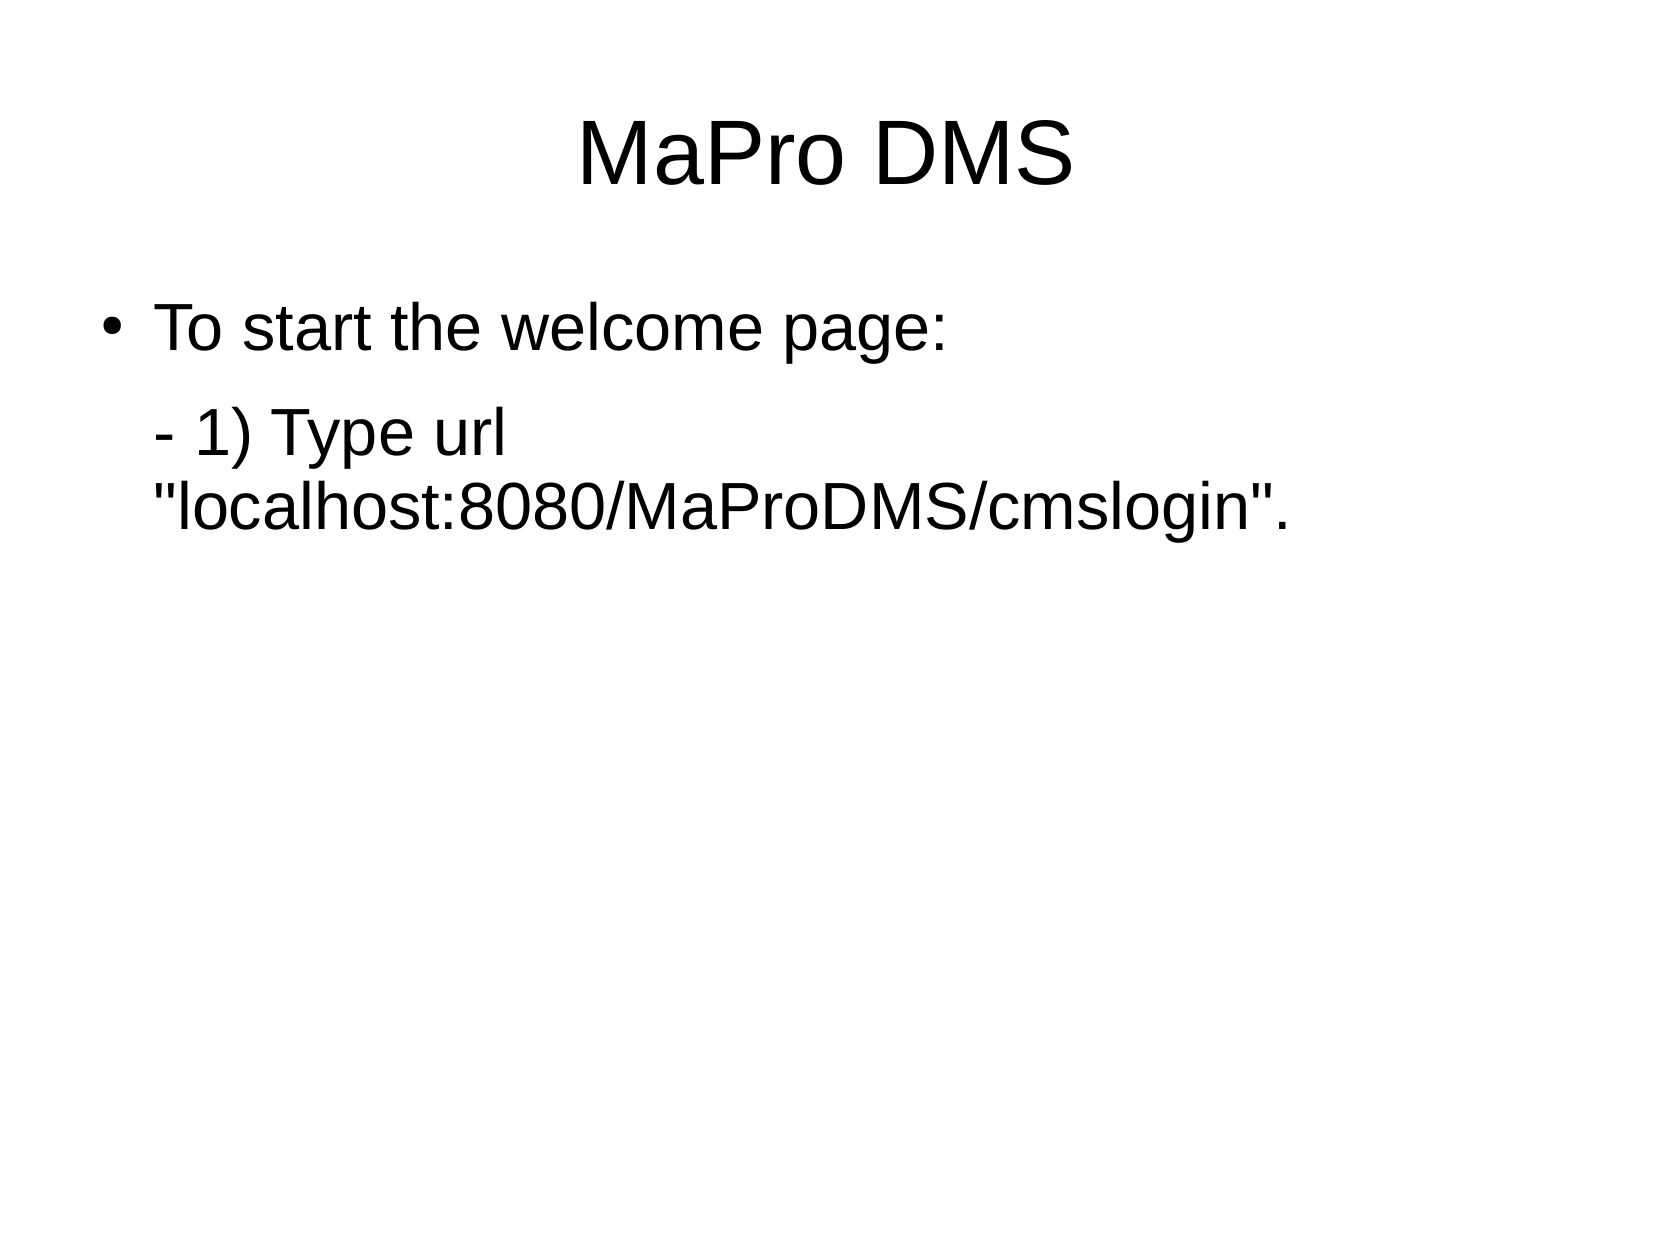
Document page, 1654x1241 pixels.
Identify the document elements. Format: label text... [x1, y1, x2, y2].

title MaPro DMS [82, 49, 1571, 257]
list To start the welcome page: - 1) Type url "localhost:8080/MaProDMS/cmslogin". [82, 290, 1571, 1109]
